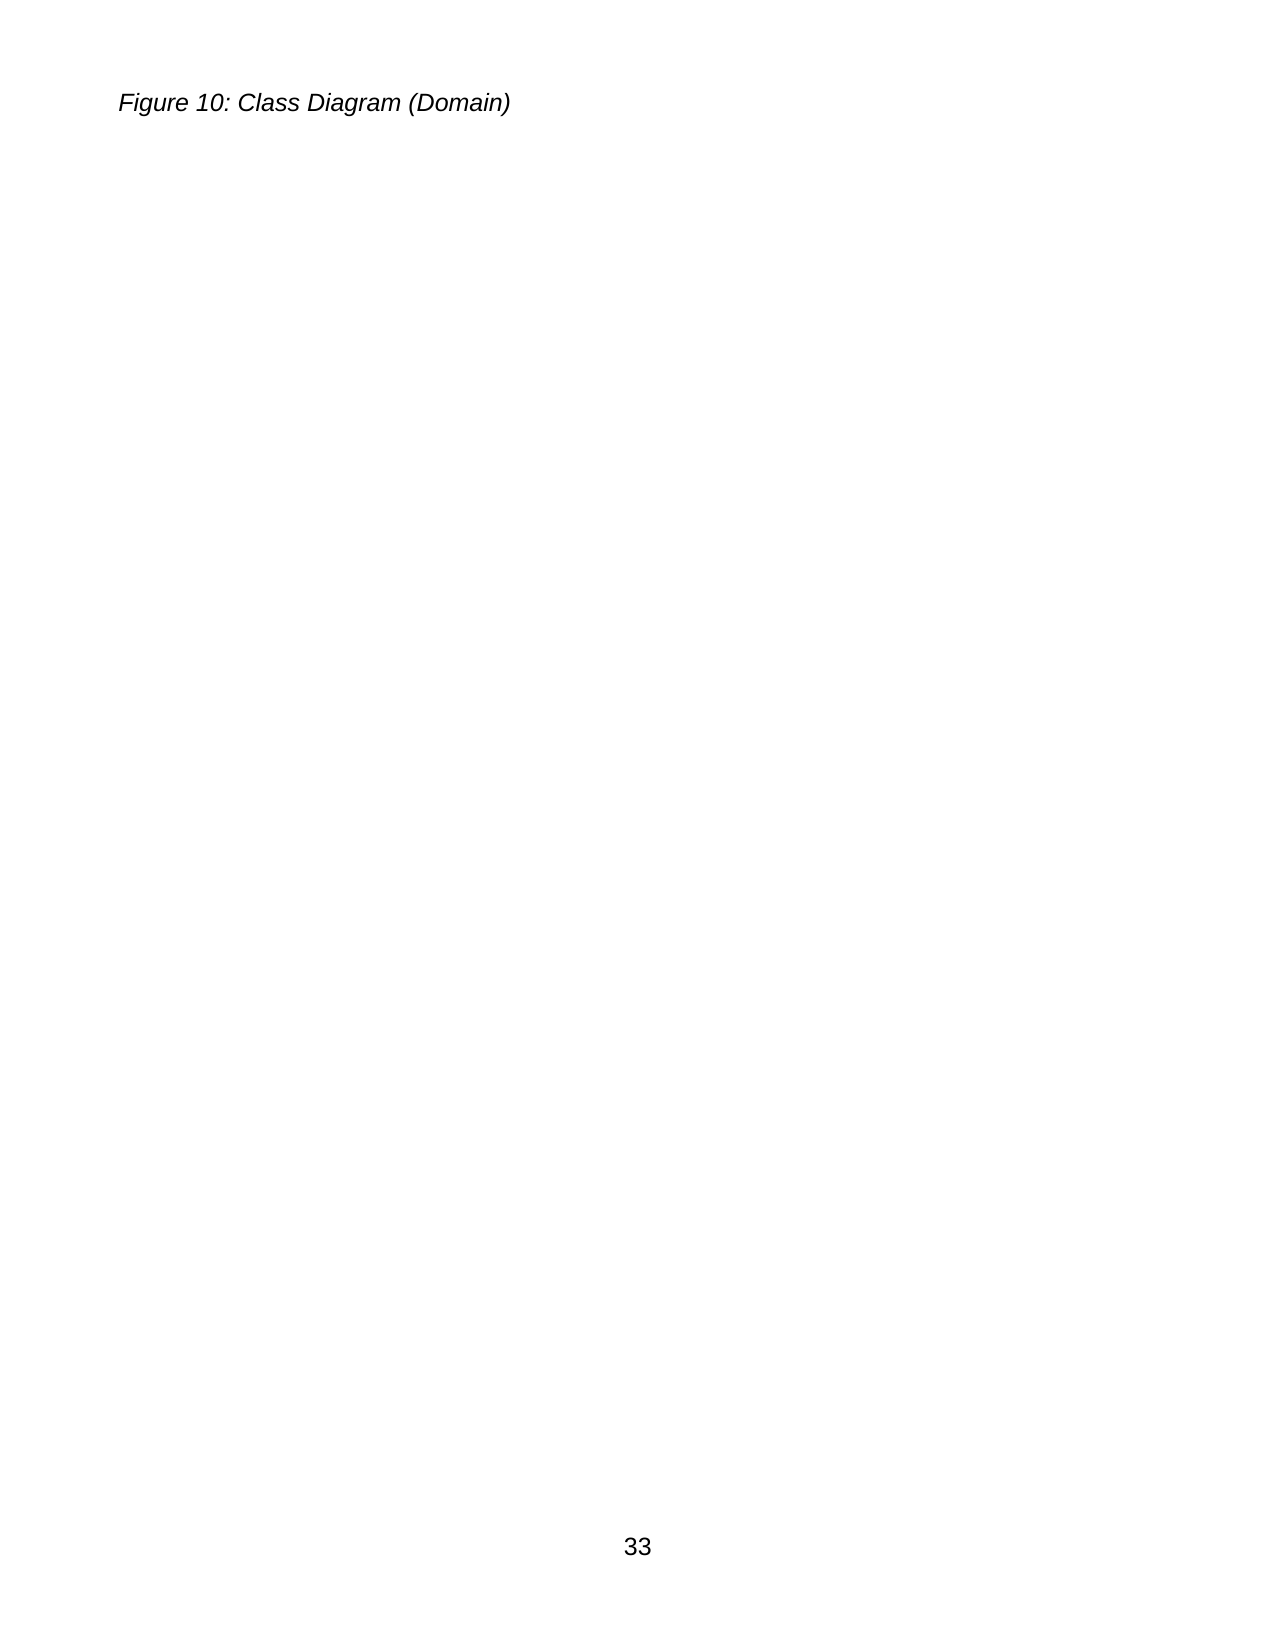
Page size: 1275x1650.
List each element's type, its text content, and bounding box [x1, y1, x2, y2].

text Figure 10: Class Diagram (Domain) [118, 87, 1157, 116]
